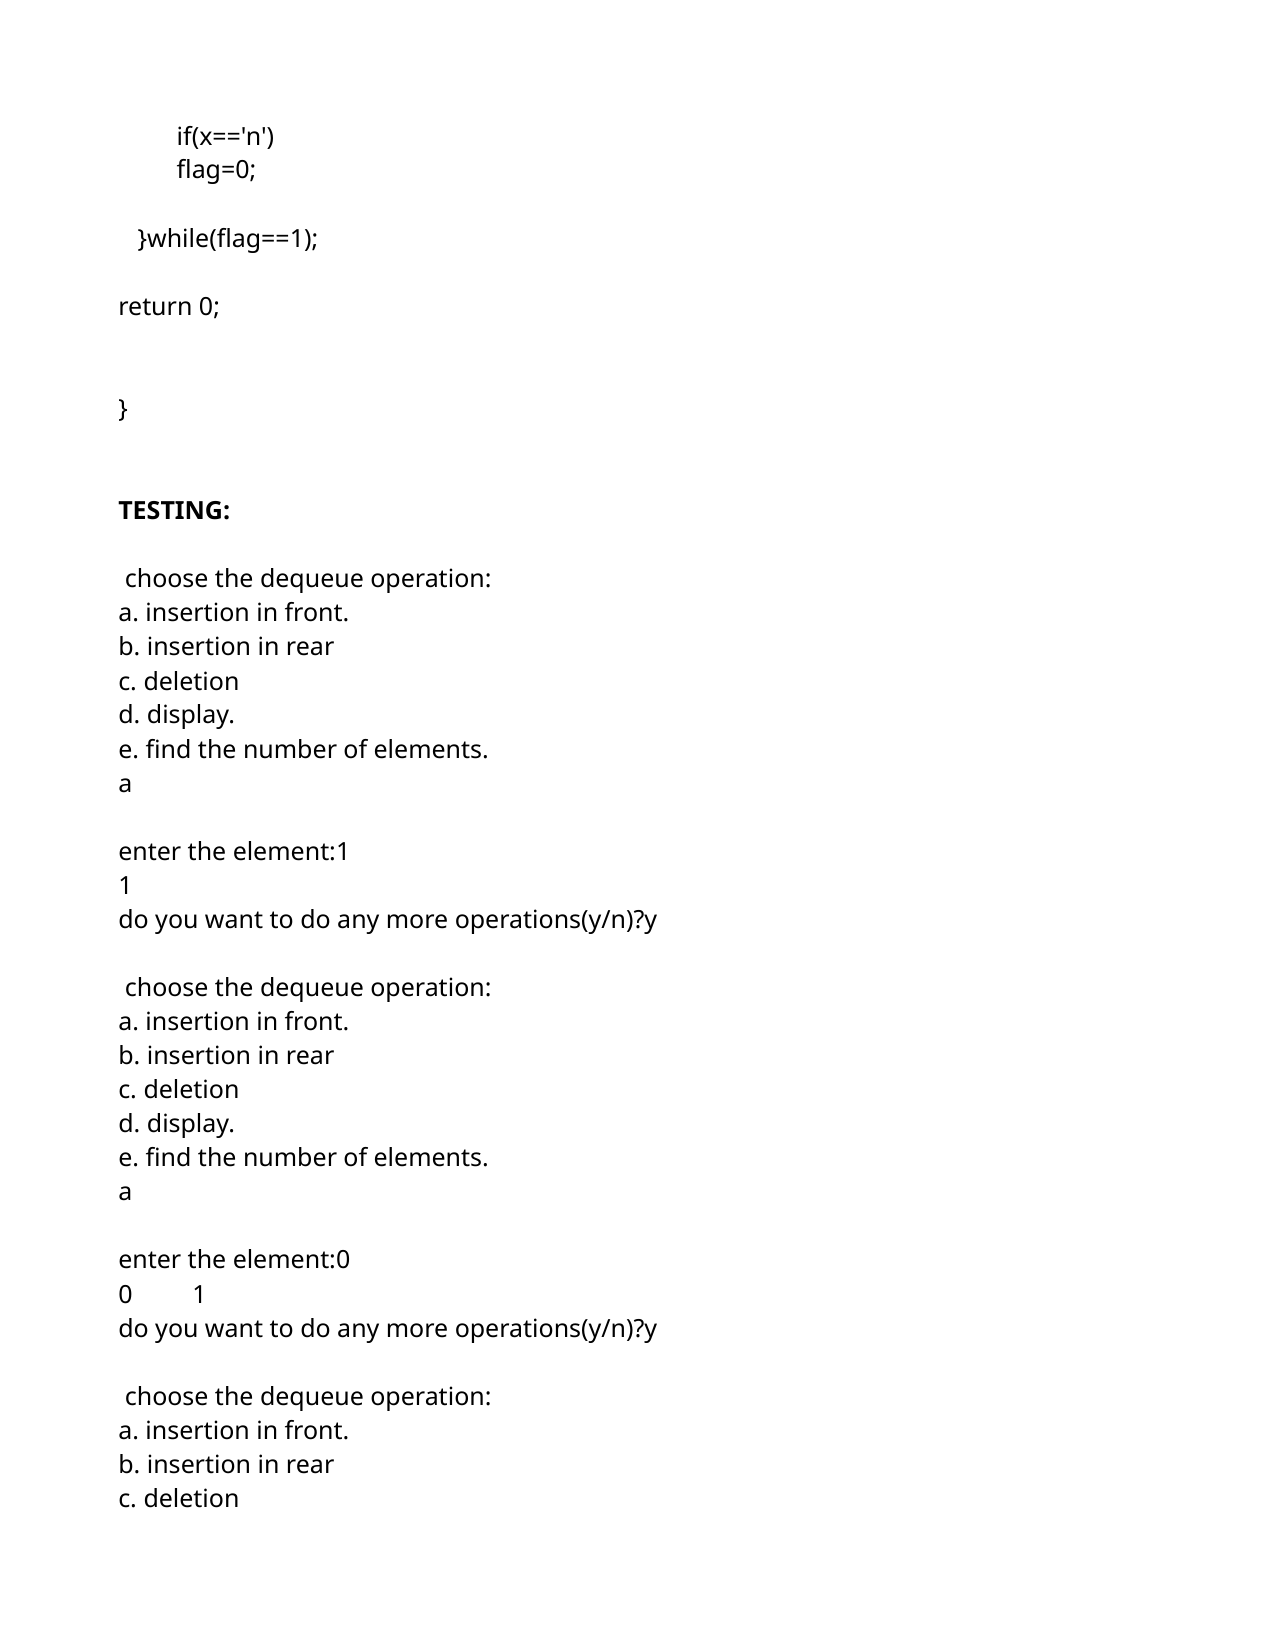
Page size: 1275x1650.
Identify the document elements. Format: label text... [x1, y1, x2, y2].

text d. display. [118, 697, 1157, 731]
text choose the dequeue operation: [118, 970, 1157, 1004]
text do you want to do any more operations(y/n)?y [118, 902, 1157, 936]
text choose the dequeue operation: [118, 1378, 1157, 1412]
text } [118, 391, 1157, 425]
text e. find the number of elements. [118, 731, 1157, 765]
text a. insertion in front. [118, 1004, 1157, 1038]
text 0 1 [118, 1276, 1157, 1310]
text 1 [118, 867, 1157, 902]
text }while(flag==1); [118, 220, 1157, 254]
text c. deletion [118, 663, 1157, 697]
text e. find the number of elements. [118, 1140, 1157, 1174]
text d. display. [118, 1106, 1157, 1140]
text b. insertion in rear [118, 1447, 1157, 1481]
text enter the element:1 [118, 833, 1157, 867]
text c. deletion [118, 1481, 1157, 1515]
text a. insertion in front. [118, 1412, 1157, 1447]
text a. insertion in front. [118, 595, 1157, 629]
text a [118, 1174, 1157, 1208]
text if(x=='n') [118, 118, 1157, 152]
text enter the element:0 [118, 1242, 1157, 1276]
text flag=0; [118, 152, 1157, 186]
text return 0; [118, 288, 1157, 322]
text TESTING: [118, 493, 1157, 527]
text do you want to do any more operations(y/n)?y [118, 1310, 1157, 1344]
text b. insertion in rear [118, 629, 1157, 663]
text c. deletion [118, 1072, 1157, 1106]
text a [118, 765, 1157, 799]
text choose the dequeue operation: [118, 561, 1157, 595]
text b. insertion in rear [118, 1038, 1157, 1072]
